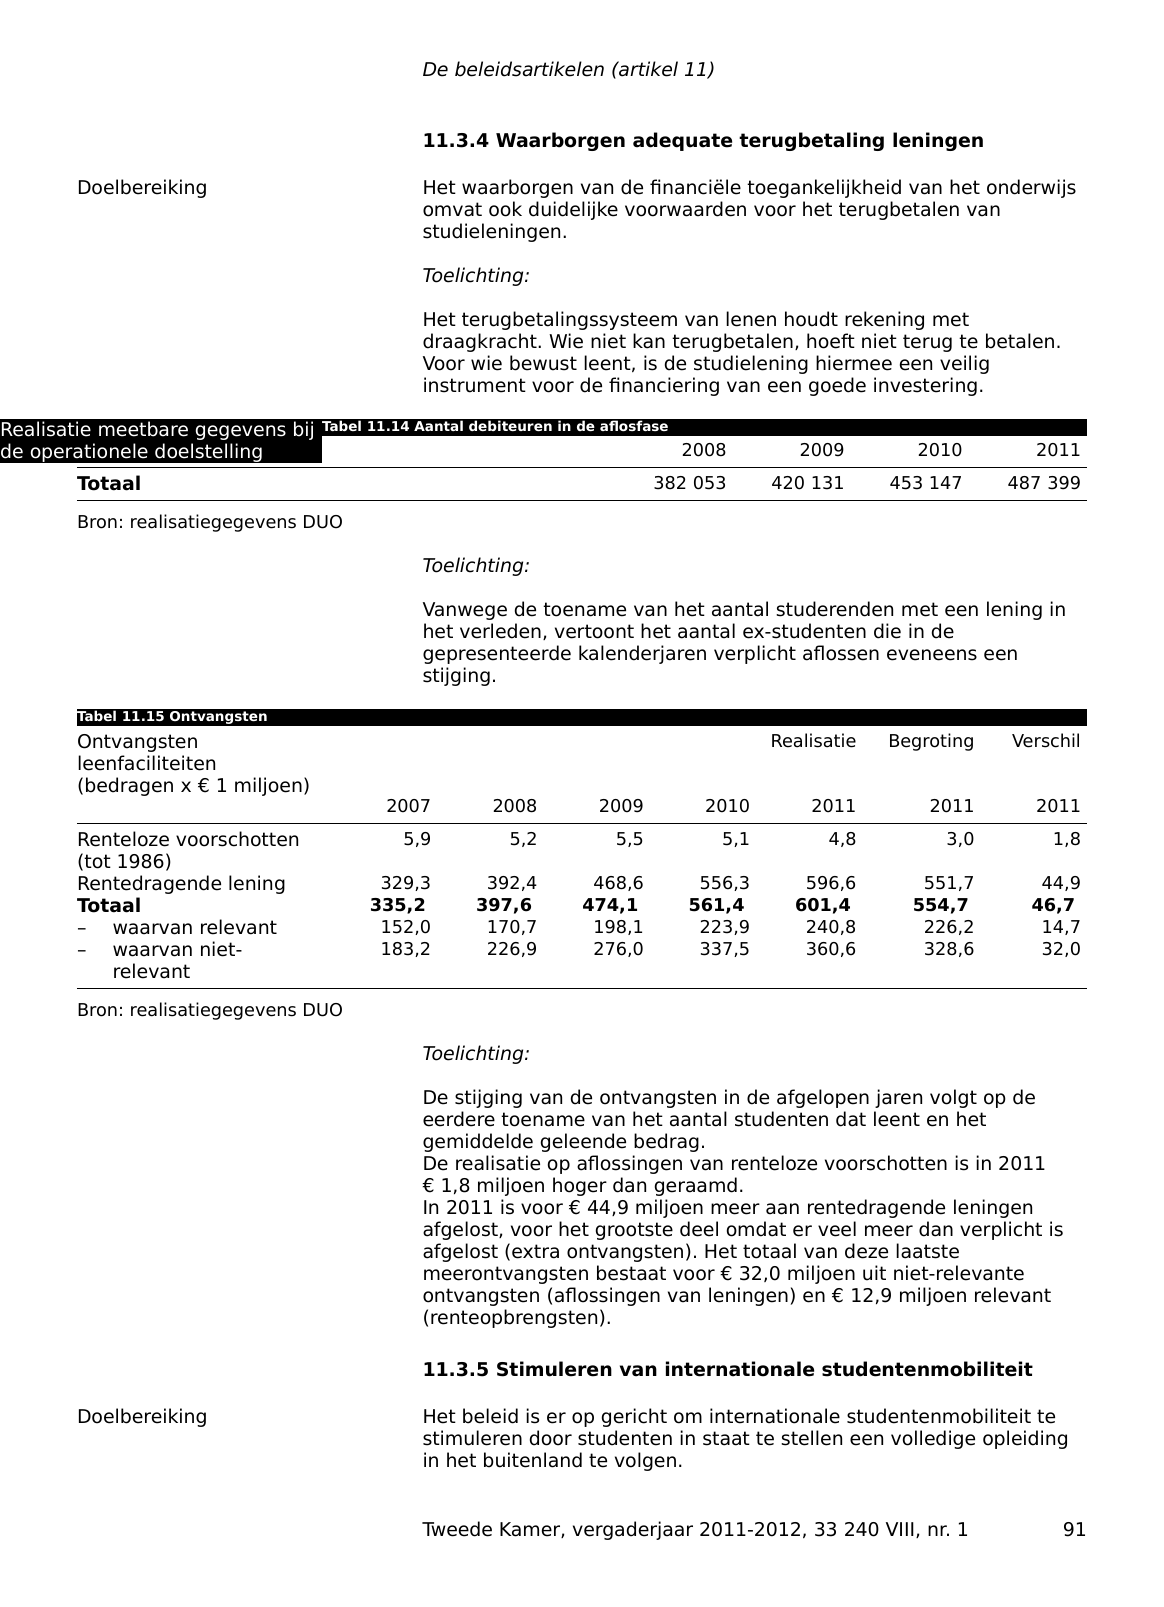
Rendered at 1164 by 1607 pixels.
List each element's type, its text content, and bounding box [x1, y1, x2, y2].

table_cell Verschil [980, 726, 1087, 796]
table_cell Renteloze voorschotten (tot 1986) [77, 824, 319, 873]
table_cell waarvan relevant [106, 917, 319, 939]
table_cell Totaal [77, 468, 614, 499]
table_cell [319, 726, 437, 796]
table_cell 468,6 [543, 873, 649, 895]
table_cell 2008 [614, 436, 732, 467]
table_cell 556,3 [650, 873, 756, 895]
table_cell 2011 [980, 796, 1087, 823]
table_cell 329,3 [319, 873, 437, 895]
table_cell 2010 [650, 796, 756, 823]
subtitle Toelichting: [422, 265, 1087, 287]
table_cell 360,6 [756, 939, 862, 987]
table_cell 2009 [543, 796, 649, 823]
table_cell 2011 [969, 436, 1087, 467]
table_cell 453 147 [850, 468, 968, 499]
text Het terugbetalingssysteem van lenen houdt rekening met draagkracht. Wie niet kan terugbetalen, hoeft niet terug te betalen. Voor wie bewust leent, is de studielening hiermee een veilig instrument voor de financiering van een goede investering. [422, 309, 1087, 397]
table_cell 420 131 [732, 468, 850, 499]
subtitle Toelichting: [422, 555, 1087, 577]
table_header Tabel 11.15 Ontvangsten [77, 709, 1087, 725]
table_cell 474,1 [543, 895, 649, 917]
subtitle Toelichting: [422, 1043, 1087, 1065]
table_cell Bron: realisatiegegevens DUO [77, 501, 1087, 533]
table_cell [650, 726, 756, 796]
table_cell 328,6 [862, 939, 980, 987]
table_cell 223,9 [650, 917, 756, 939]
table_cell 561,4 [650, 895, 756, 917]
table_cell 46,7 [980, 895, 1087, 917]
table_cell 5,2 [437, 824, 543, 873]
table_cell Begroting [862, 726, 980, 796]
table_cell 32,0 [980, 939, 1087, 987]
table_cell 240,8 [756, 917, 862, 939]
table_cell 554,7 [862, 895, 980, 917]
table_cell 2009 [732, 436, 850, 467]
table_cell 487 399 [969, 468, 1087, 499]
table_cell 226,9 [437, 939, 543, 987]
table_cell 152,0 [319, 917, 437, 939]
text Vanwege de toename van het aantal studerenden met een lening in het verleden, vertoont het aantal ex-studenten die in de gepresenteerde kalenderjaren verplicht aflossen eveneens een stijging. [422, 599, 1087, 687]
table_cell 5,9 [319, 824, 437, 873]
text De stijging van de ontvangsten in de afgelopen jaren volgt op de eerdere toename van het aantal studenten dat leent en het gemiddelde geleende bedrag. [422, 1087, 1087, 1153]
table_cell Totaal [77, 895, 319, 917]
table_cell 601,4 [756, 895, 862, 917]
table_cell [543, 726, 649, 796]
table_cell Rentedragende lening [77, 873, 319, 895]
table_cell 2010 [850, 436, 968, 467]
text Het beleid is er op gericht om internationale studentenmobiliteit te stimuleren door studenten in staat te stellen een volledige opleiding in het buitenland te volgen. [422, 1406, 1087, 1472]
table_cell 3,0 [862, 824, 980, 873]
table_cell 44,9 [980, 873, 1087, 895]
table_cell 198,1 [543, 917, 649, 939]
table_cell [77, 796, 319, 823]
table_cell 183,2 [319, 939, 437, 987]
table_cell 337,5 [650, 939, 756, 987]
table_header Tabel 11.14 Aantal debiteuren in de aflosfase [0, 419, 1087, 463]
text Doelbereiking [77, 177, 399, 199]
table_cell 226,2 [862, 917, 980, 939]
table_cell 5,5 [543, 824, 649, 873]
table_cell Realisatie [756, 726, 862, 796]
text Het waarborgen van de financiële toegankelijkheid van het onderwijs omvat ook duidelijke voorwaarden voor het terugbetalen van studieleningen. [422, 177, 1087, 243]
table_cell 382 053 [614, 468, 732, 499]
subtitle 11.3.5 Stimuleren van internationale studentenmobiliteit [422, 1359, 1087, 1381]
subtitle 11.3.4 Waarborgen adequate terugbetaling leningen [422, 130, 1087, 152]
table_cell 170,7 [437, 917, 543, 939]
table_cell – [77, 939, 106, 987]
text In 2011 is voor € 44,9 miljoen meer aan rentedragende leningen afgelost, voor het grootste deel omdat er veel meer dan verplicht is afgelost (extra ontvangsten). Het totaal van deze laatste meerontvangsten bestaat voor € 32,0 miljoen uit niet-relevante ontvangsten (aflossingen van leningen) en € 12,9 miljoen relevant (renteopbrengsten). [422, 1197, 1087, 1329]
table_cell Ontvangsten leenfaciliteiten (bedragen x € 1 miljoen) [77, 726, 319, 796]
table_cell 2008 [437, 796, 543, 823]
table_cell 14,7 [980, 917, 1087, 939]
table_cell [437, 726, 543, 796]
table_cell Bron: realisatiegegevens DUO [77, 989, 1087, 1021]
text Doelbereiking [77, 1406, 399, 1428]
table_cell 276,0 [543, 939, 649, 987]
table_cell 335,2 [319, 895, 437, 917]
table_cell 392,4 [437, 873, 543, 895]
table_cell [77, 436, 614, 467]
table_cell 1,8 [980, 824, 1087, 873]
table_cell 4,8 [756, 824, 862, 873]
text De realisatie op aflossingen van renteloze voorschotten is in 2011 € 1,8 miljoen hoger dan geraamd. [422, 1153, 1087, 1197]
table_cell – [77, 917, 106, 939]
table_cell 397,6 [437, 895, 543, 917]
table_cell waarvan niet-relevant [106, 939, 319, 987]
table_cell 551,7 [862, 873, 980, 895]
table_cell 2011 [862, 796, 980, 823]
table_cell 5,1 [650, 824, 756, 873]
table_cell 2007 [319, 796, 437, 823]
table_cell 596,6 [756, 873, 862, 895]
table_cell 2011 [756, 796, 862, 823]
